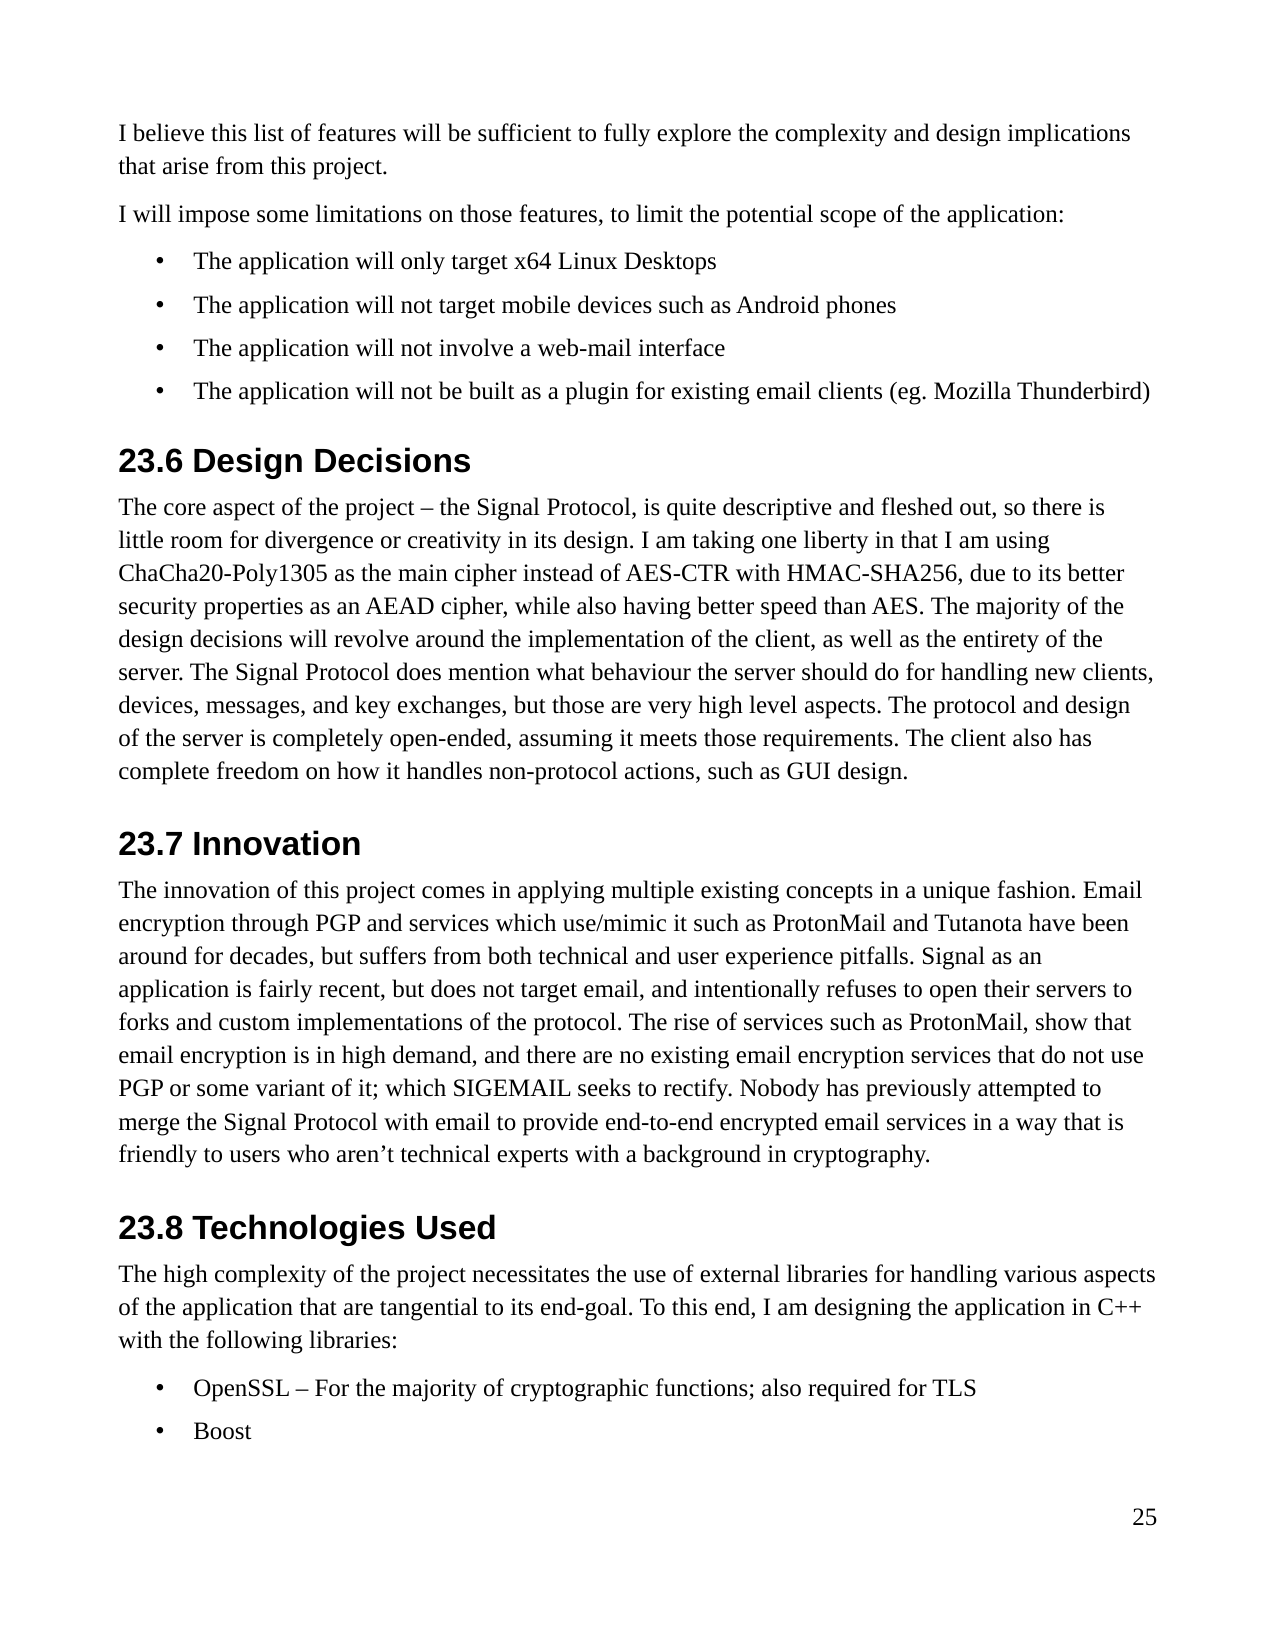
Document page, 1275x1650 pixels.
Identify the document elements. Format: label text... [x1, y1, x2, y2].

text I will impose some limitations on those features, to limit the potential scope of the application: [118, 199, 1157, 227]
subtitle Design Decisions [118, 441, 1157, 479]
subtitle Innovation [118, 824, 1157, 863]
text The high complexity of the project necessitates the use of external libraries for handling various aspects of the application that are tangential to its end-goal. To this end, I am designing the application in C++ with the following libraries: [118, 1259, 1157, 1354]
list Boost [156, 1416, 1157, 1445]
list OpenSSL – For the majority of cryptographic functions; also required for TLS [156, 1373, 1157, 1402]
list The application will not be built as a plugin for existing email clients (eg. Mozilla Thunderbird) [156, 376, 1157, 405]
text The core aspect of the project – the Signal Protocol, is quite descriptive and fleshed out, so there is little room for divergence or creativity in its design. I am taking one liberty in that I am using ChaCha20-Poly1305 as the main cipher instead of AES-CTR with HMAC-SHA256, due to its better security properties as an AEAD cipher, while also having better speed than AES. The majority of the design decisions will revolve around the implementation of the client, as well as the entirety of the server. The Signal Protocol does mention what behaviour the server should do for handling new clients, devices, messages, and key exchanges, but those are very high level aspects. The protocol and design of the server is completely open-ended, assuming it meets those requirements. The client also has complete freedom on how it handles non-protocol actions, such as GUI design. [118, 492, 1157, 784]
list The application will not involve a web-mail interface [156, 333, 1157, 362]
subtitle Technologies Used [118, 1208, 1157, 1247]
list The application will not target mobile devices such as Android phones [156, 290, 1157, 318]
list The application will only target x64 Linux Desktops [156, 246, 1157, 275]
text The innovation of this project comes in applying multiple existing concepts in a unique fashion. Email encryption through PGP and services which use/mimic it such as ProtonMail and Tutanota have been around for decades, but suffers from both technical and user experience pitfalls. Signal as an application is fairly recent, but does not target email, and intentionally refuses to open their servers to forks and custom implementations of the protocol. The rise of services such as ProtonMail, show that email encryption is in high demand, and there are no existing email encryption services that do not use PGP or some variant of it; which SIGEMAIL seeks to rectify. Nobody has previously attempted to merge the Signal Protocol with email to provide end-to-end encrypted email services in a way that is friendly to users who aren’t technical experts with a background in cryptography. [118, 875, 1157, 1168]
text I believe this list of features will be sufficient to fully explore the complexity and design implications that arise from this project. [118, 118, 1157, 180]
